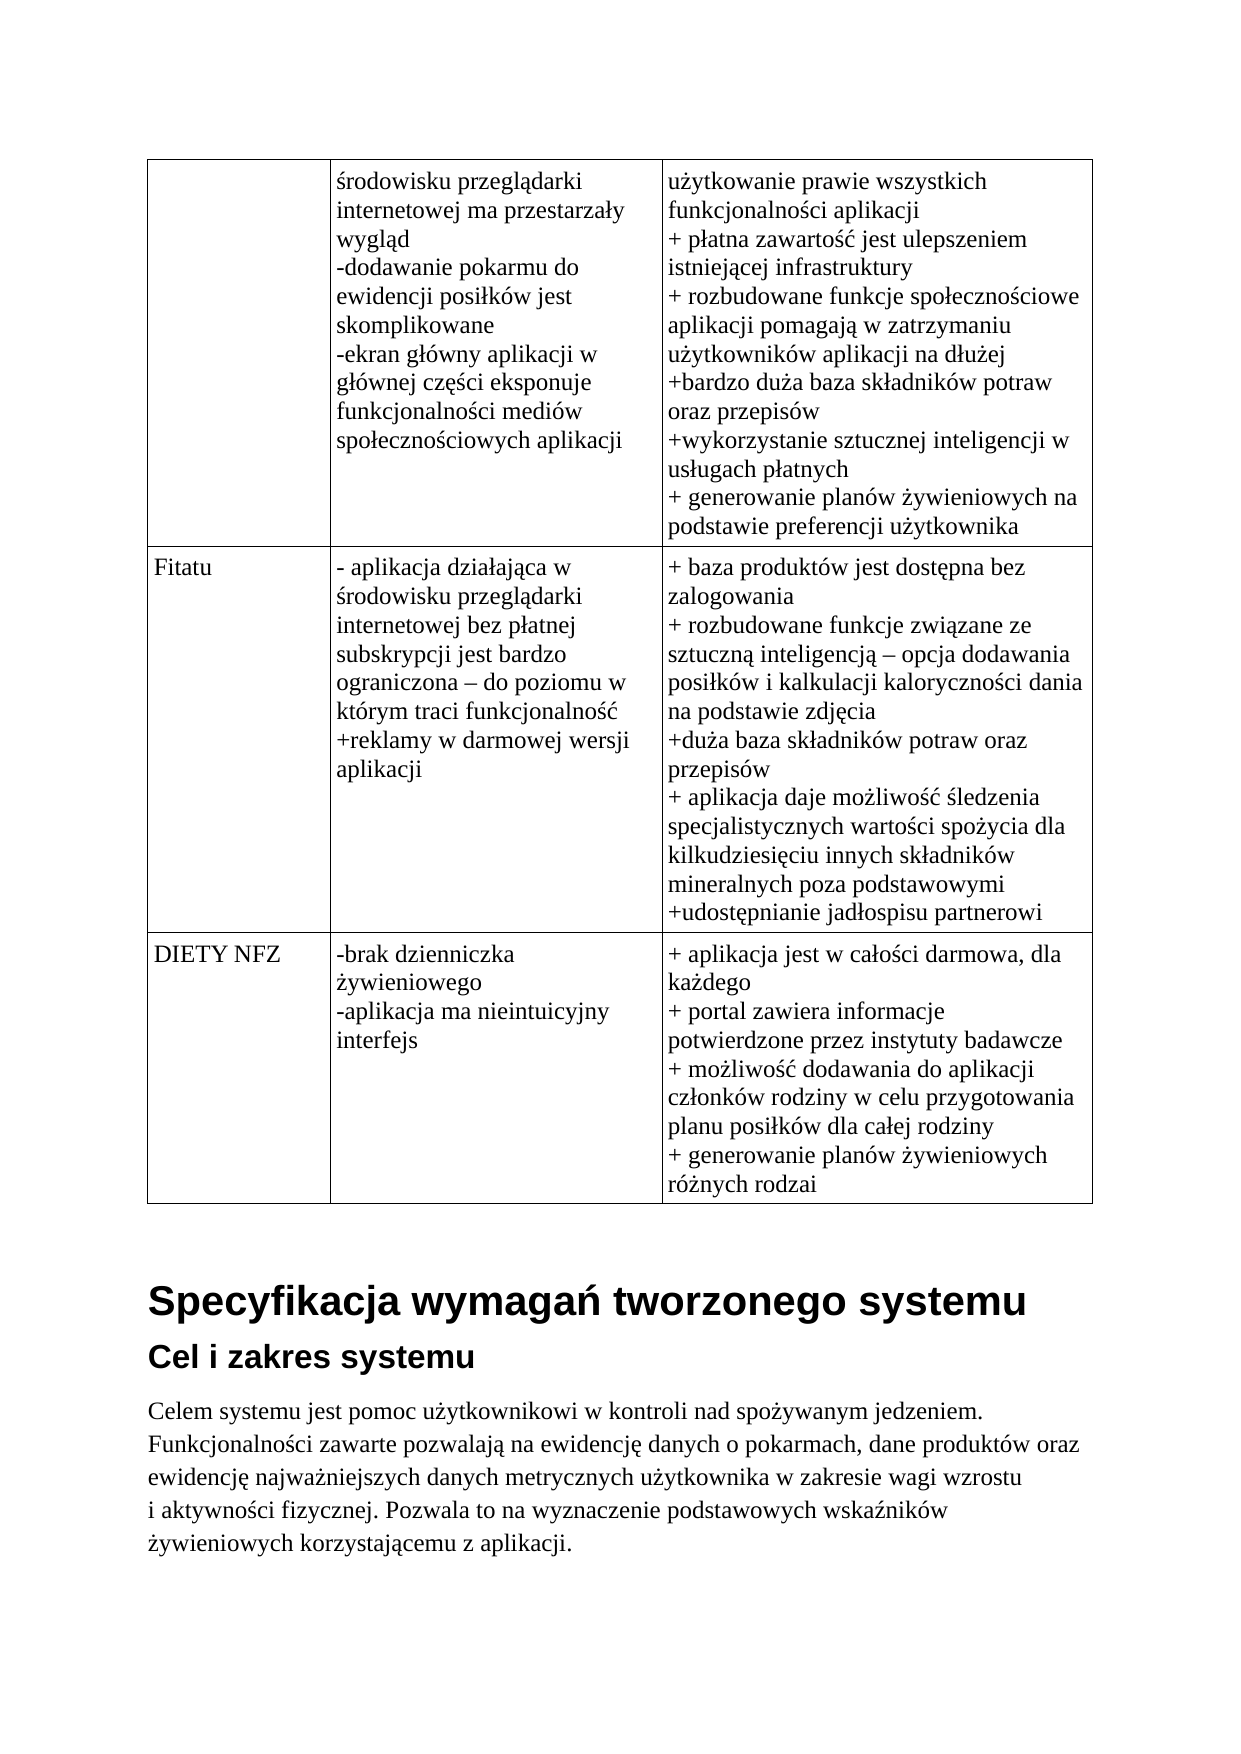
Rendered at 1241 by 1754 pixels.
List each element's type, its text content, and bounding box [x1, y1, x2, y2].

table_cell [148, 160, 330, 546]
table_cell użytkowanie prawie wszystkich funkcjonalności aplikacji + płatna zawartość jest ulepszeniem istniejącej infrastruktury + rozbudowane funkcje społecznościowe aplikacji pomagają w zatrzymaniu użytkowników aplikacji na dłużej +bardzo duża baza składników potraw oraz przepisów +wykorzystanie sztucznej inteligencji w usługach płatnych + generowanie planów żywieniowych na podstawie preferencji użytkownika [663, 160, 1092, 546]
text Celem systemu jest pomoc użytkownikowi w kontroli nad spożywanym jedzeniem. Funkcjonalności zawarte pozwalają na ewidencję danych o pokarmach, dane produktów oraz ewidencję najważniejszych danych metrycznych użytkownika w zakresie wagi wzrostu i aktywności fizycznej. Pozwala to na wyznaczenie podstawowych wskaźników żywieniowych korzystającemu z aplikacji. [148, 1396, 1092, 1557]
table_cell Fitatu [148, 547, 330, 932]
subtitle Specyfikacja wymagań tworzonego systemu [148, 1277, 1092, 1325]
table_cell środowisku przeglądarki internetowej ma przestarzały wygląd -dodawanie pokarmu do ewidencji posiłków jest skomplikowane -ekran główny aplikacji w głównej części eksponuje funkcjonalności mediów społecznościowych aplikacji [331, 160, 662, 546]
table_cell + baza produktów jest dostępna bez zalogowania + rozbudowane funkcje związane ze sztuczną inteligencją – opcja dodawania posiłków i kalkulacji kaloryczności dania na podstawie zdjęcia +duża baza składników potraw oraz przepisów + aplikacja daje możliwość śledzenia specjalistycznych wartości spożycia dla kilkudziesięciu innych składników mineralnych poza podstawowymi +udostępnianie jadłospisu partnerowi [663, 547, 1092, 932]
table_cell - aplikacja działająca w środowisku przeglądarki internetowej bez płatnej subskrypcji jest bardzo ograniczona – do poziomu w którym traci funkcjonalność +reklamy w darmowej wersji aplikacji [331, 547, 662, 932]
table_cell DIETY NFZ [148, 933, 330, 1203]
table_cell -brak dzienniczka żywieniowego -aplikacja ma nieintuicyjny interfejs [331, 933, 662, 1203]
text Cel i zakres systemu [148, 1337, 1092, 1376]
table_cell + aplikacja jest w całości darmowa, dla każdego + portal zawiera informacje potwierdzone przez instytuty badawcze + możliwość dodawania do aplikacji członków rodziny w celu przygotowania planu posiłków dla całej rodziny + generowanie planów żywieniowych różnych rodzai [663, 933, 1092, 1203]
